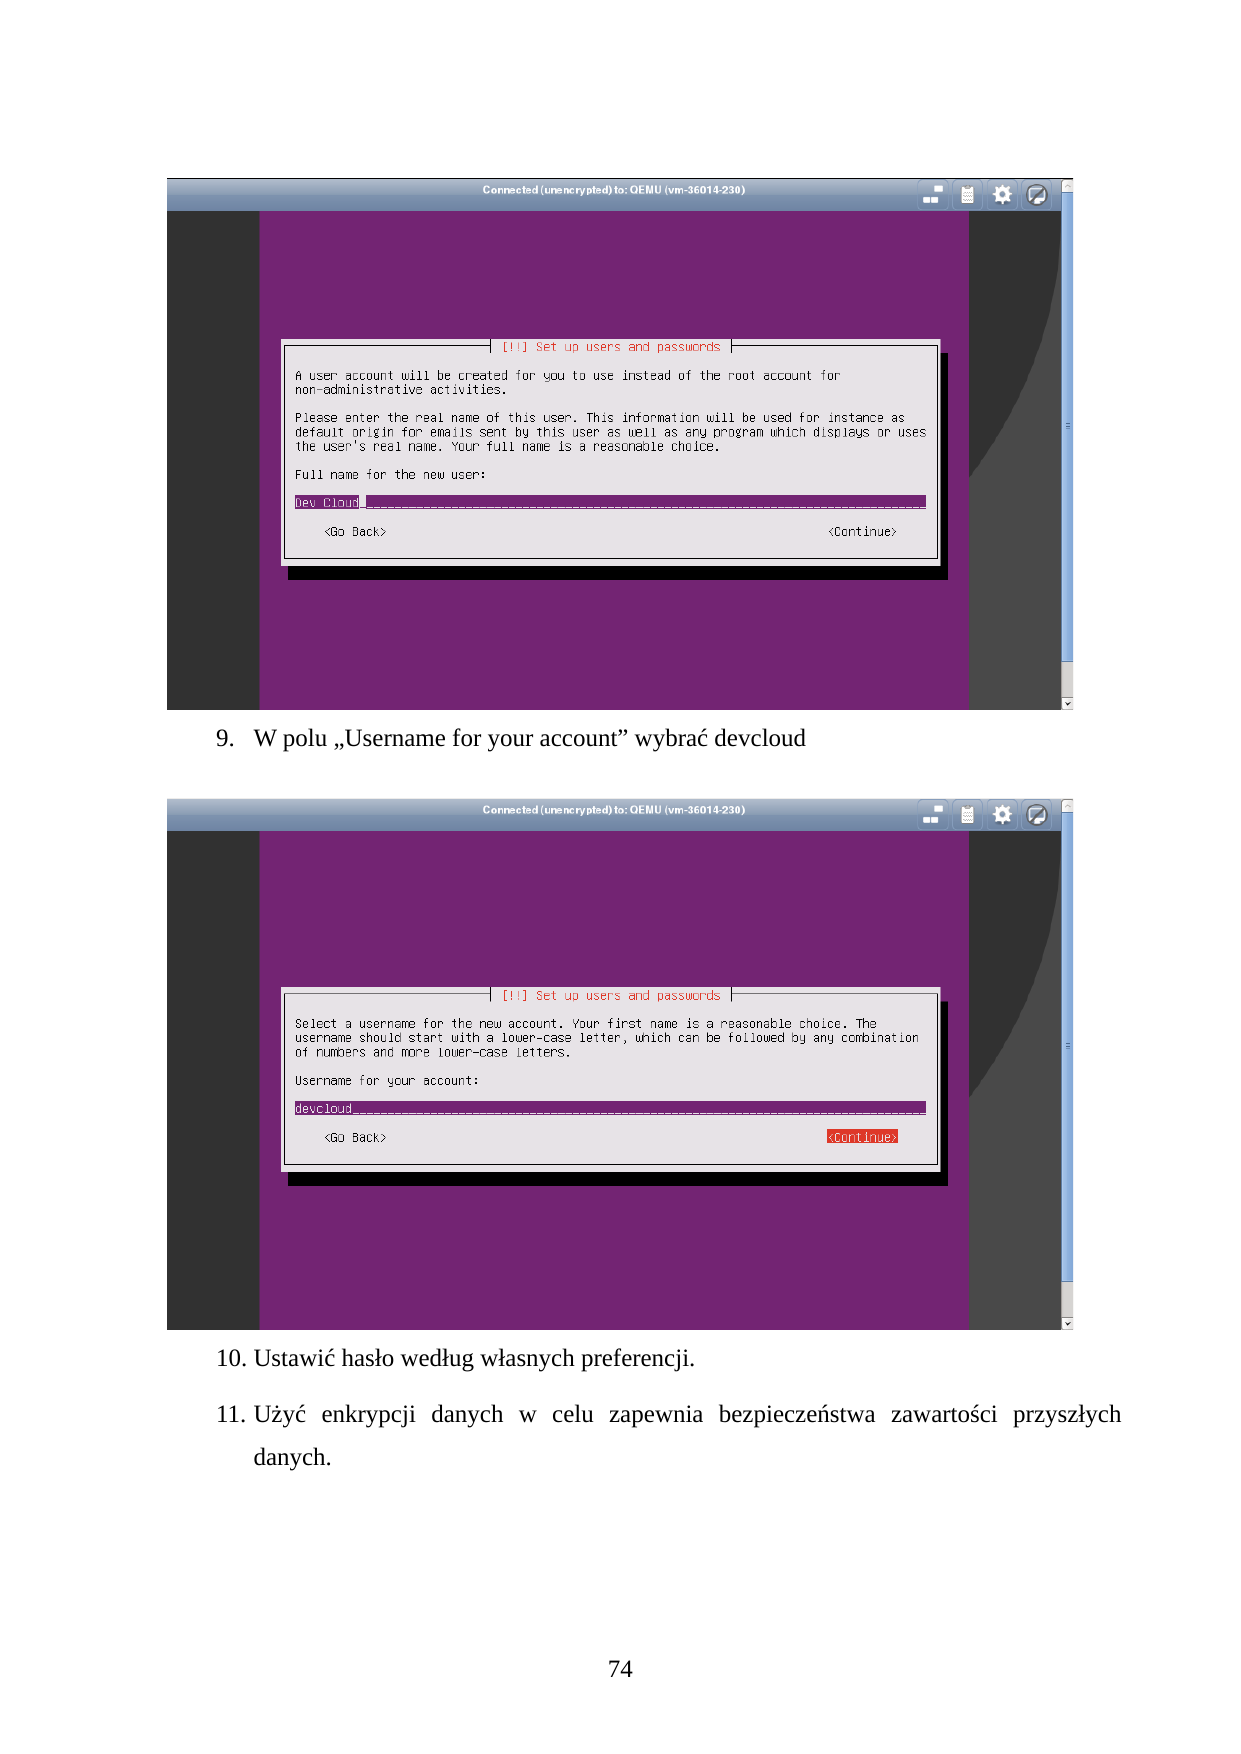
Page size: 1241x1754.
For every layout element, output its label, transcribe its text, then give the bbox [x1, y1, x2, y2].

list Użyć enkrypcji danych w celu zapewnia bezpieczeństwa zawartości przyszłych danych. [216, 1399, 1122, 1471]
picture [167, 798, 1074, 1330]
list W polu „Username for your account” wybrać devcloud [216, 710, 1122, 752]
picture [167, 178, 1074, 710]
list Ustawić hasło według własnych preferencji. [216, 779, 1122, 1372]
